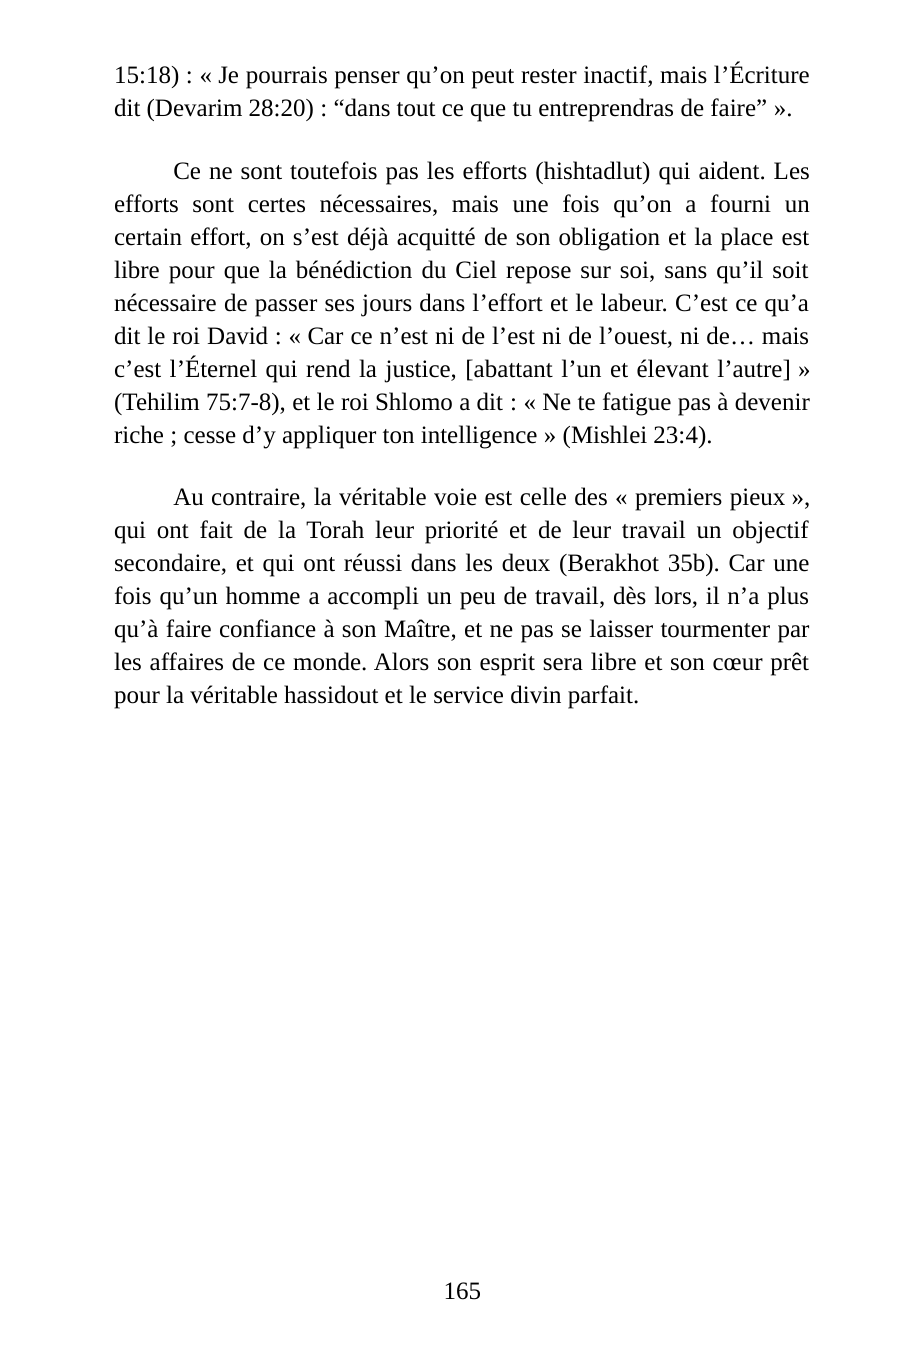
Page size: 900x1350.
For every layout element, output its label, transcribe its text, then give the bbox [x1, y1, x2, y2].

text Au contraire, la véritable voie est celle des « premiers pieux », qui ont fait de la Torah leur priorité et de leur travail un objectif secondaire, et qui ont réussi dans les deux (Berakhot 35b). Car une fois qu’un homme a accompli un peu de travail, dès lors, il n’a plus qu’à faire confiance à son Maître, et ne pas se laisser tourmenter par les affaires de ce monde. Alors son esprit sera libre et son cœur prêt pour la véritable hassidout et le service divin parfait. [114, 482, 810, 709]
text 15:18) : « Je pourrais penser qu’on peut rester inactif, mais l’Écriture dit (Devarim 28:20) : “dans tout ce que tu entreprendras de faire” ». [114, 60, 810, 122]
text Ce ne sont toutefois pas les efforts (hishtadlut) qui aident. Les efforts sont certes nécessaires, mais une fois qu’on a fourni un certain effort, on s’est déjà acquitté de son obligation et la place est libre pour que la bénédiction du Ciel repose sur soi, sans qu’il soit nécessaire de passer ses jours dans l’effort et le labeur. C’est ce qu’a dit le roi David : « Car ce n’est ni de l’est ni de l’ouest, ni de… mais c’est l’Éternel qui rend la justice, [abattant l’un et élevant l’autre] » (Tehilim 75:7-8), et le roi Shlomo a dit : « Ne te fatigue pas à devenir riche ; cesse d’y appliquer ton intelligence » (Mishlei 23:4). [114, 156, 810, 449]
